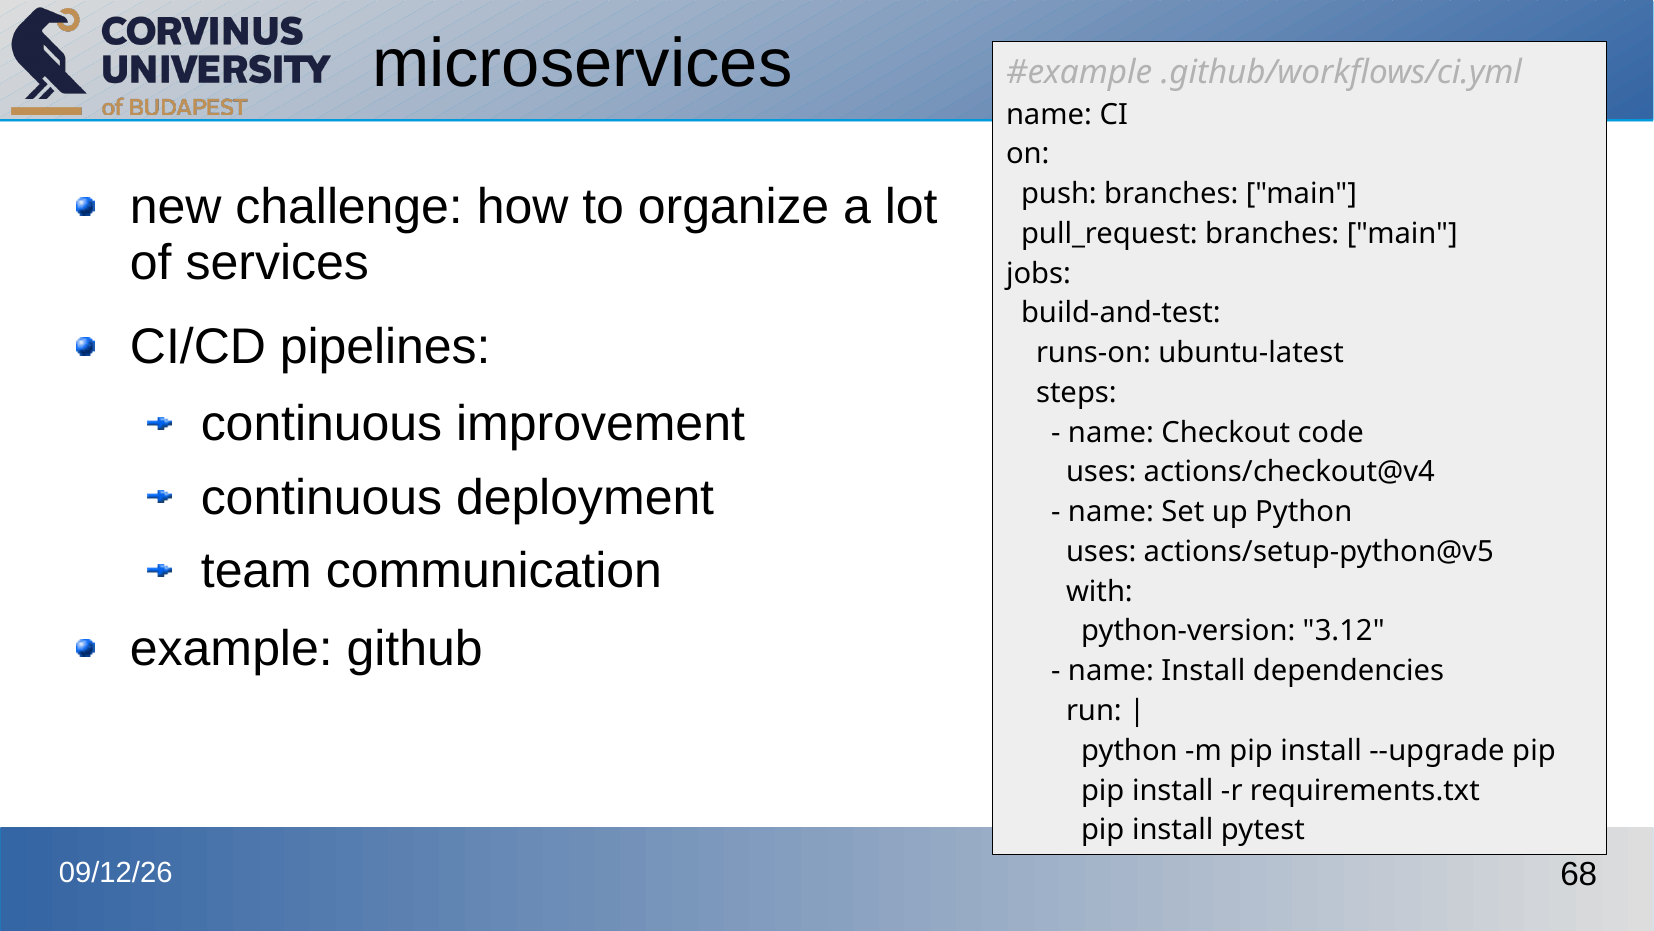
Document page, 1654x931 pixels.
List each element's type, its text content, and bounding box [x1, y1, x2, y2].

picture [147, 490, 172, 503]
picture [11, 7, 331, 115]
picture [147, 564, 172, 577]
text_box #example .github/workflows/ci.yml name: CI on: push: branches: ["main"] pull_request: branches: ["main"] jobs: build-and-test: runs-on: ubuntu-latest steps: - name: Checkout code uses: actions/checkout@v4 - name: Set up Python uses: actions/setup-python@v5 with: python-version: "3.12" - name: Install dependencies run: | python -m pip install --upgrade pip pip install -r requirements.txt pip install pytest [992, 41, 1607, 855]
picture [76, 639, 95, 657]
list new challenge: how to organize a lot of services CI/CD pipelines: continuous improvement continuous deployment team communication example: github [59, 94, 975, 461]
title microservices [372, 23, 1625, 103]
